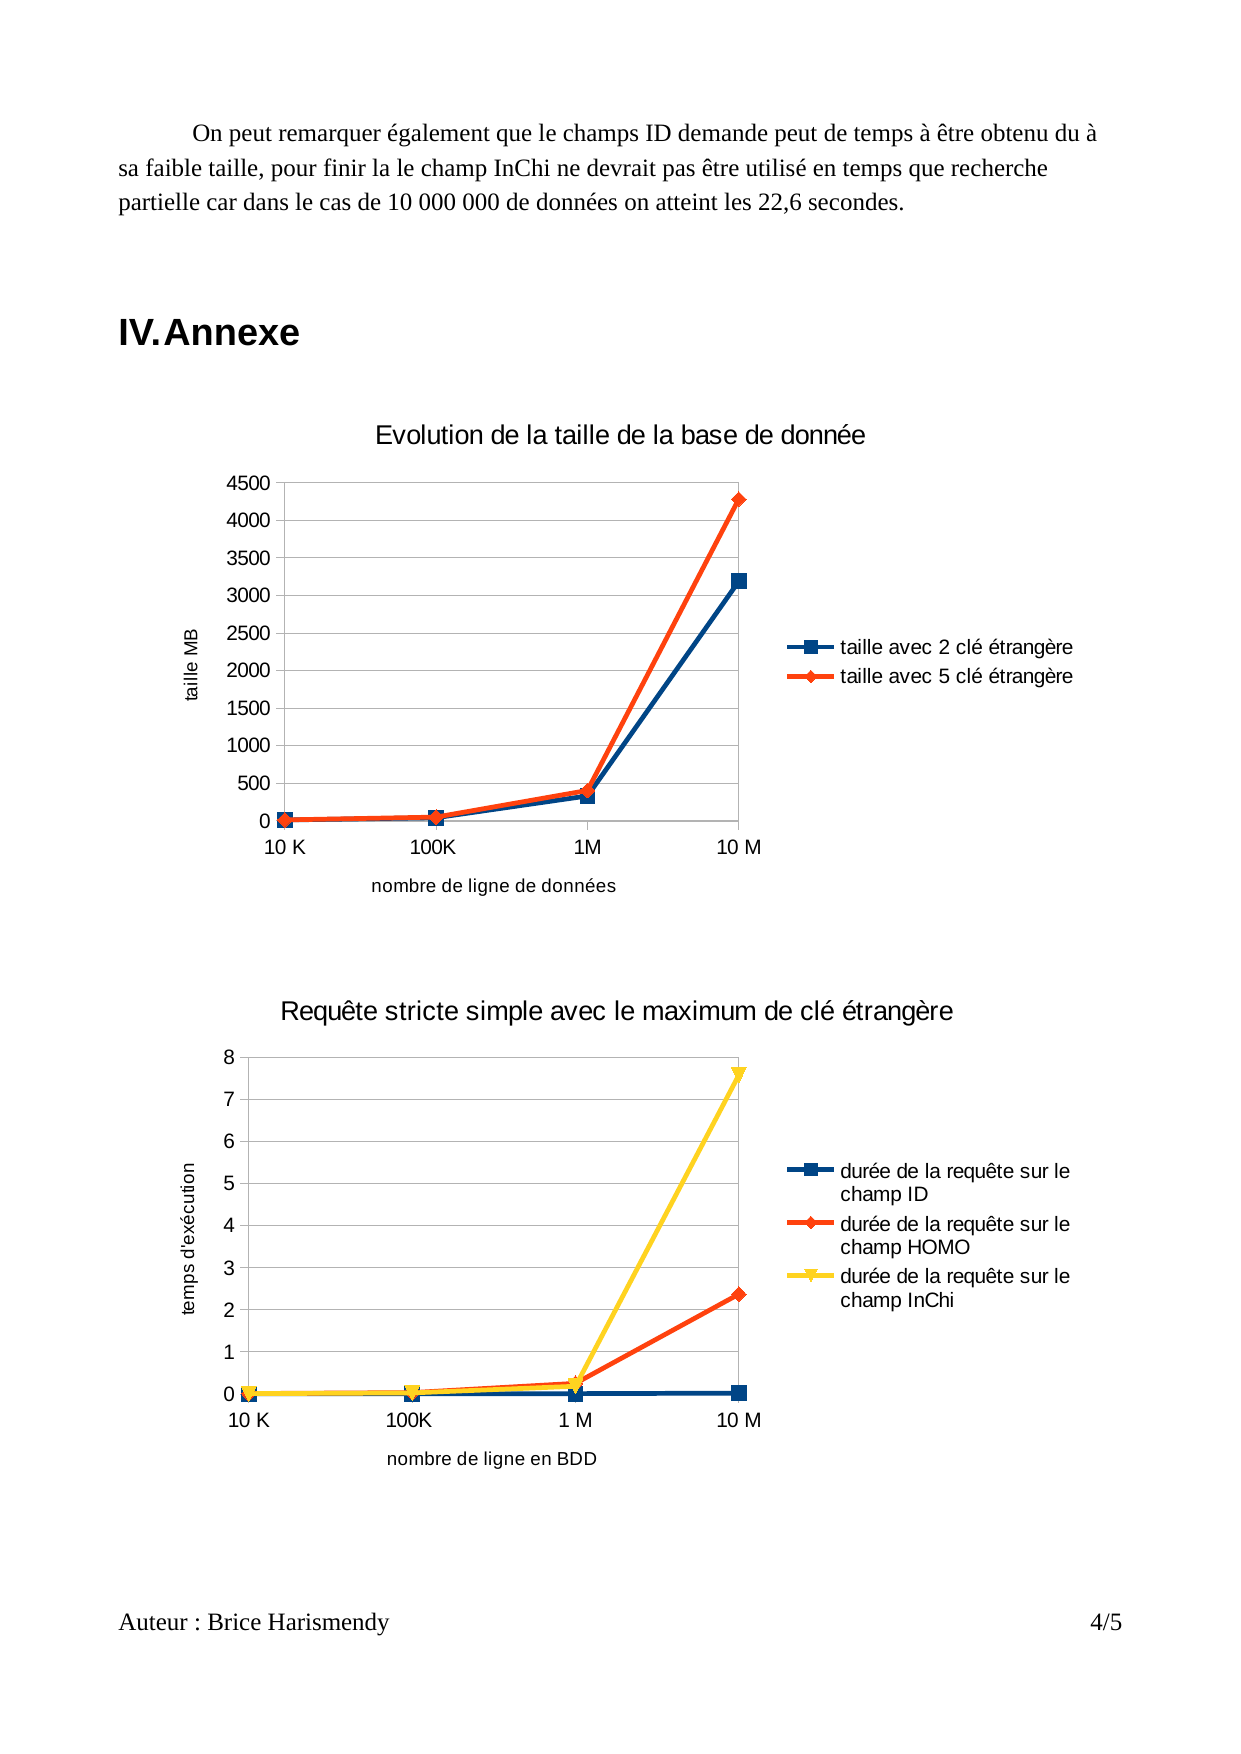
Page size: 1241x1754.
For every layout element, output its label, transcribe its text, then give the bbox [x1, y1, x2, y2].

subtitle Annexe [118, 310, 1122, 354]
text On peut remarquer également que le champs ID demande peut de temps à être obtenu du à sa faible taille, pour finir la le champ InChi ne devrait pas être utilisé en temps que recherche partielle car dans le cas de 10 000 000 de données on atteint les 22,6 secondes. [118, 118, 1122, 216]
